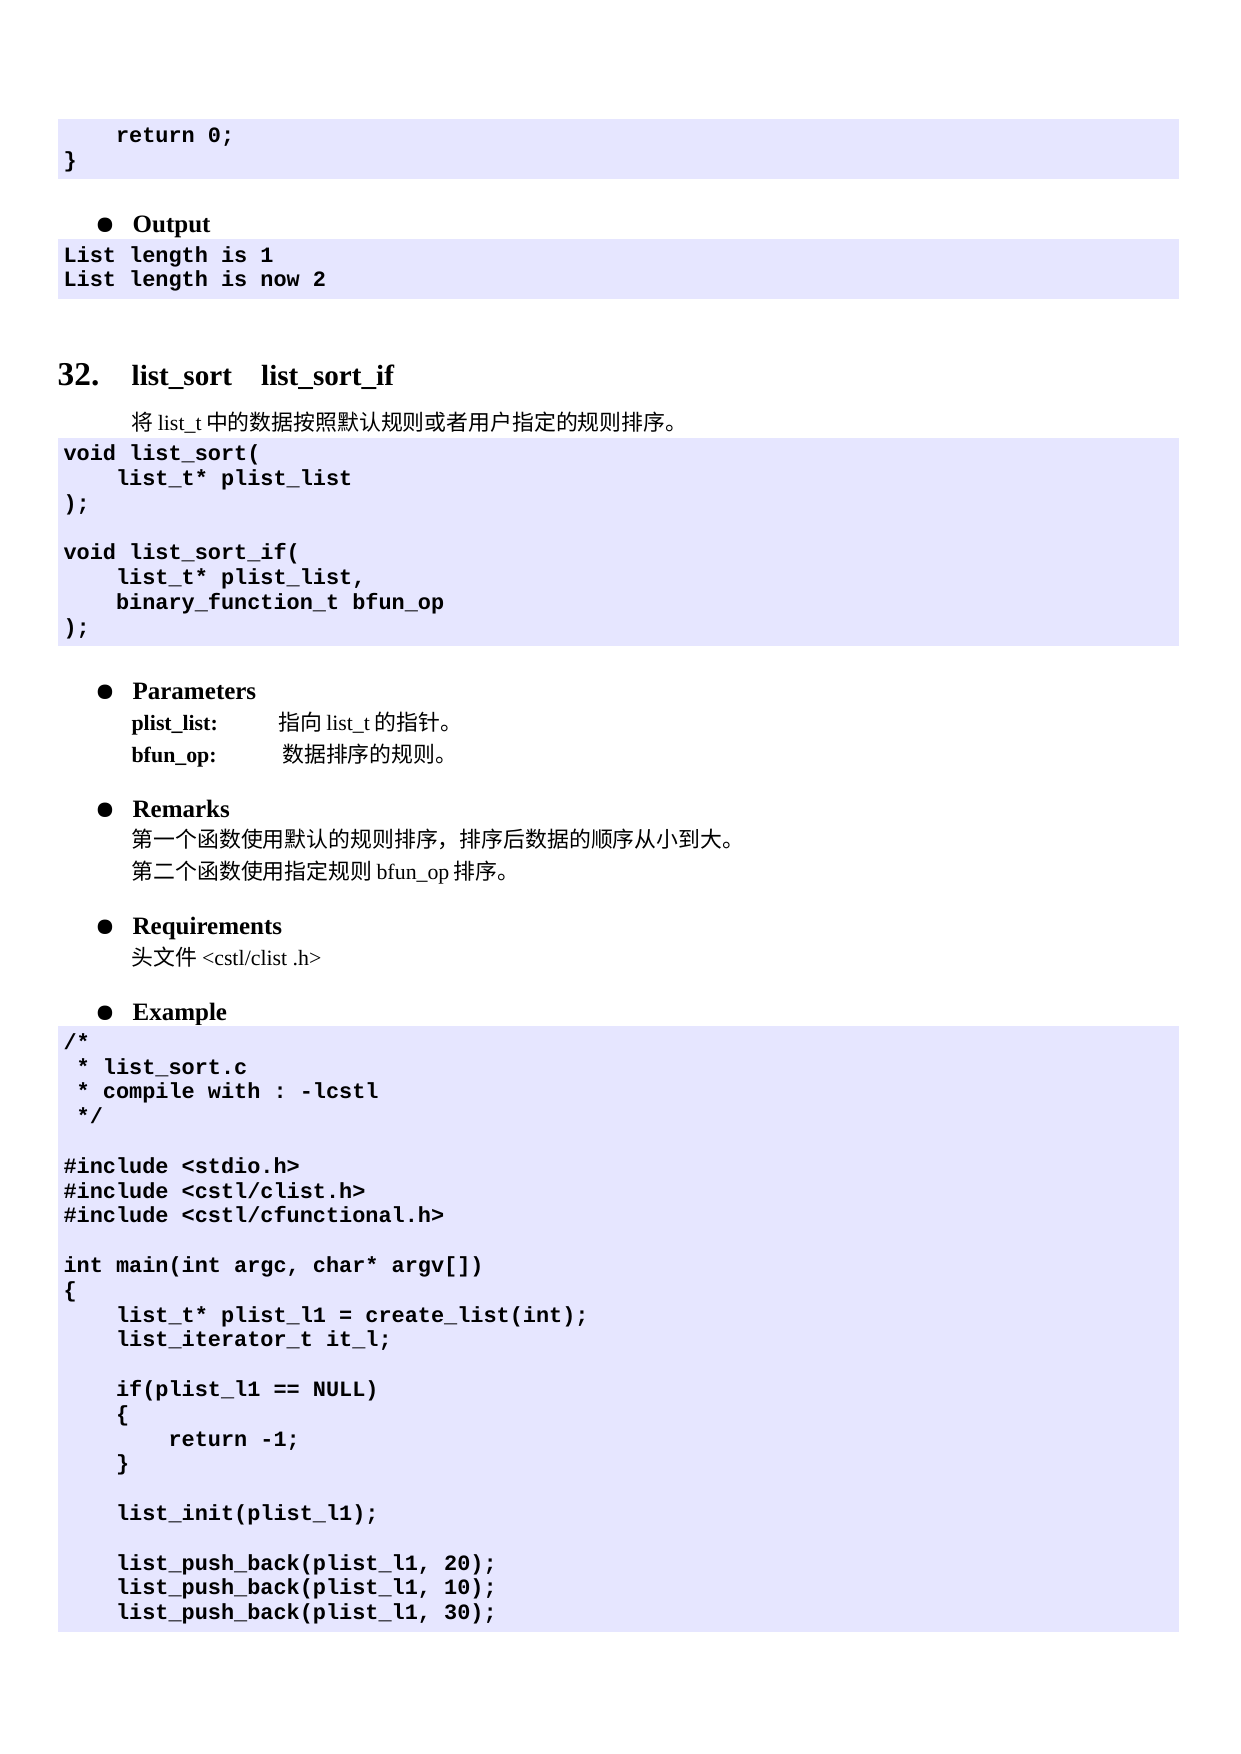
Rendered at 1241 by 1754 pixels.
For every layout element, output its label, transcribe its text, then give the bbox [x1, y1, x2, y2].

table_header void list_sort( list_t* plist_list ); void list_sort_if( list_t* plist_list, binary_function_t bfun_op ); [58, 438, 1179, 646]
text 第二个函数使用指定规则bfun_op排序。 [57, 854, 1179, 886]
text plist_list: 指向list_t的指针。 [57, 705, 1179, 737]
list Requirements [95, 911, 1179, 940]
list Output [95, 209, 1179, 238]
table_header return 0; } [58, 119, 1179, 179]
subtitle list_sort list_sort_if [57, 354, 1179, 392]
text 头文件 <cstl/clist .h> [57, 940, 1179, 971]
list Example [95, 997, 1179, 1025]
text bfun_op: 数据排序的规则。 [57, 737, 1179, 768]
text 将list_t中的数据按照默认规则或者用户指定的规则排序。 [57, 405, 1179, 437]
text 第一个函数使用默认的规则排序，排序后数据的顺序从小到大。 [57, 822, 1179, 854]
list Remarks [95, 794, 1179, 822]
table_header /* * list_sort.c * compile with : -lcstl */ #include <stdio.h> #include <cstl/clist.h> #include <cstl/cfunctional.h> int main(int argc, char* argv[]) { list_t* plist_l1 = create_list(int); list_iterator_t it_l; if(plist_l1 == NULL) { return -1; } list_init(plist_l1); list_push_back(plist_l1, 20); list_push_back(plist_l1, 10); list_push_back(plist_l1, 30); [58, 1026, 1179, 1632]
list Parameters [95, 676, 1179, 705]
table_header List length is 1 List length is now 2 [58, 239, 1179, 299]
